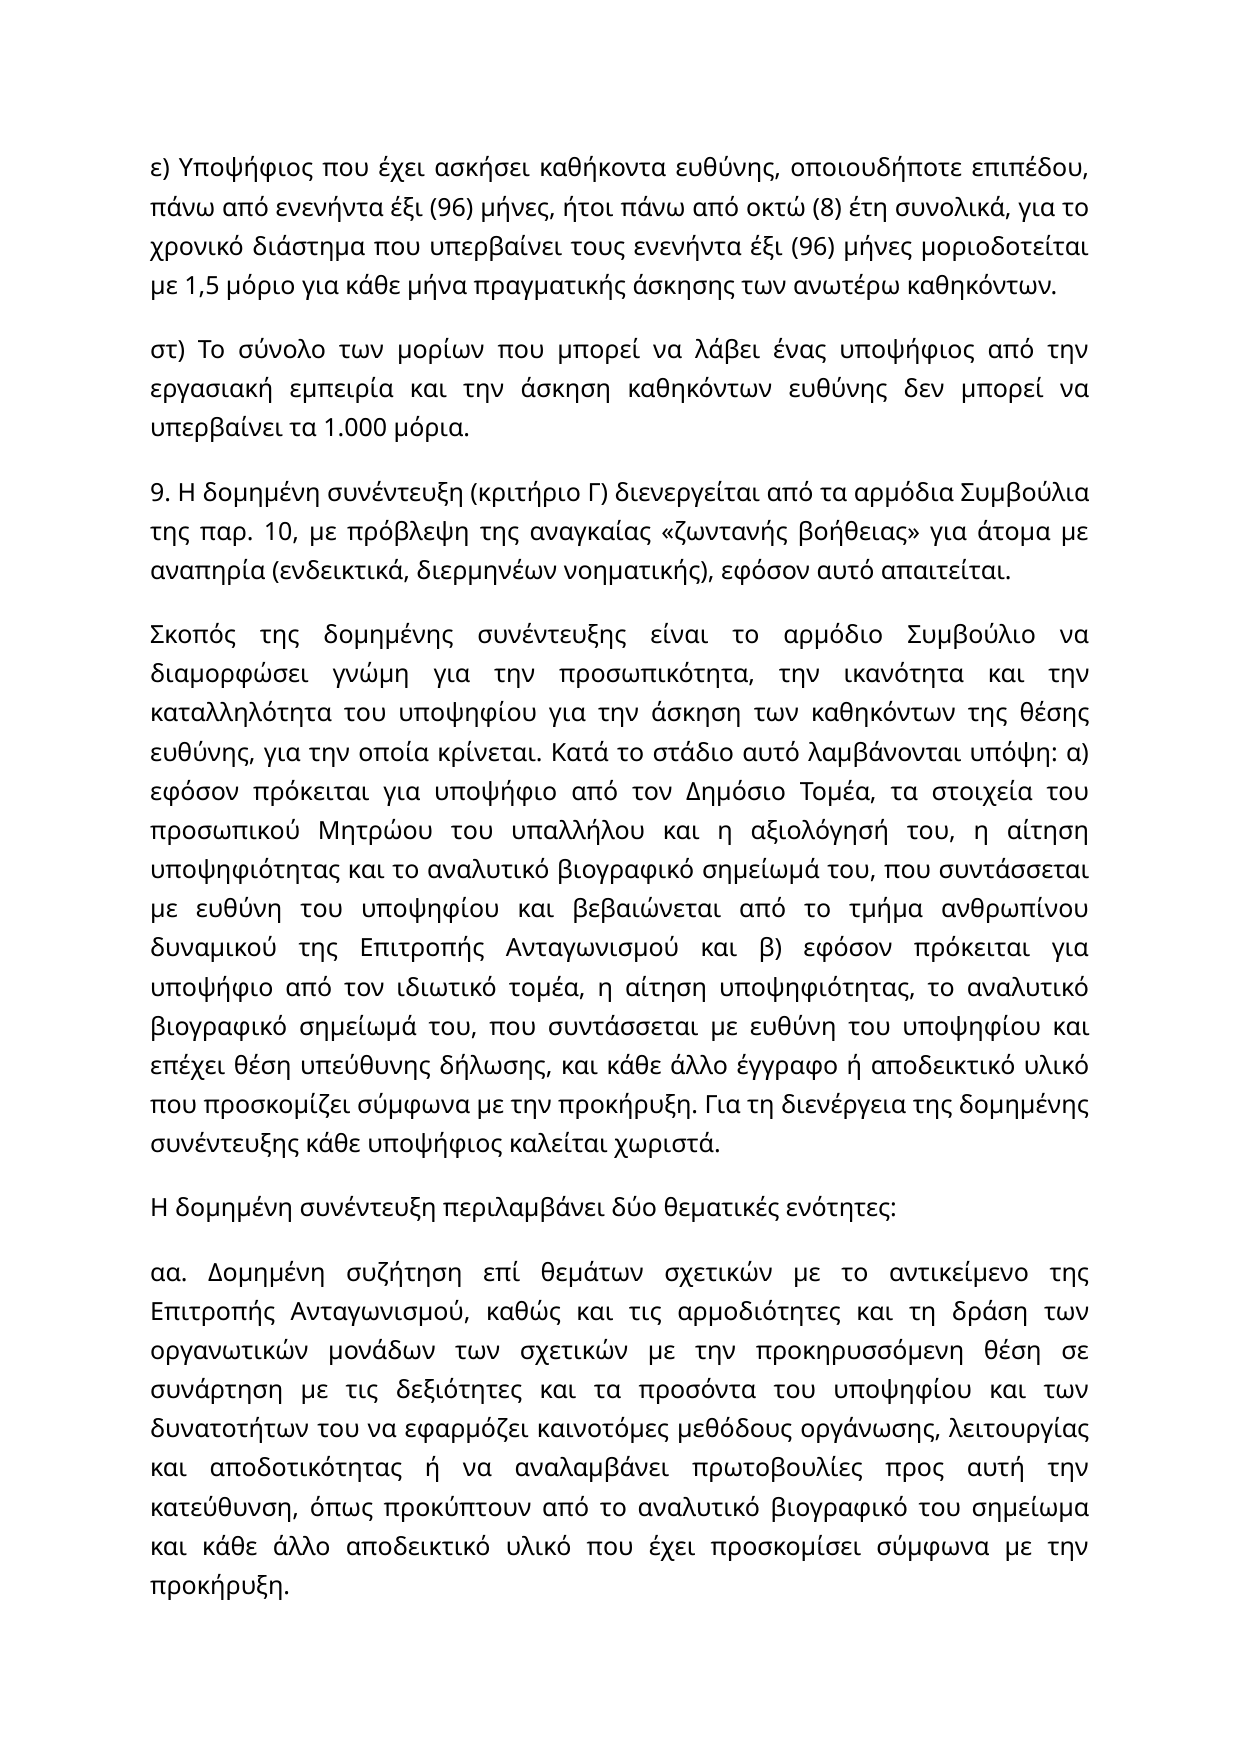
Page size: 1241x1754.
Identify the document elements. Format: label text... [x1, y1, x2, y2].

text 9. Η δομημένη συνέντευξη (κριτήριο Γ) διενεργείται από τα αρμόδια Συμβούλια της παρ. 10, με πρόβλεψη της αναγκαίας «ζωντανής βοήθειας» για άτομα με αναπηρία (ενδεικτικά, διερμηνέων νοηματικής), εφόσον αυτό απαιτείται. [150, 474, 1090, 587]
text αα. Δομημένη συζήτηση επί θεμάτων σχετικών με το αντικείμενο της Επιτροπής Ανταγωνισμού, καθώς και τις αρμοδιότητες και τη δράση των οργανωτικών μονάδων των σχετικών με την προκηρυσσόμενη θέση σε συνάρτηση με τις δεξιότητες και τα προσόντα του υποψηφίου και των δυνατοτήτων του να εφαρμόζει καινοτόμες μεθόδους οργάνωσης, λειτουργίας και αποδοτικότητας ή να αναλαμβάνει πρωτοβουλίες προς αυτή την κατεύθυνση, όπως προκύπτουν από το αναλυτικό βιογραφικό του σημείωμα και κάθε άλλο αποδεικτικό υλικό που έχει προσκομίσει σύμφωνα με την προκήρυξη. [150, 1254, 1090, 1602]
text Σκοπός της δομημένης συνέντευξης είναι το αρμόδιο Συμβούλιο να διαμορφώσει γνώμη για την προσωπικότητα, την ικανότητα και την καταλληλότητα του υποψηφίου για την άσκηση των καθηκόντων της θέσης ευθύνης, για την οποία κρίνεται. Κατά το στάδιο αυτό λαμβάνονται υπόψη: α) εφόσον πρόκειται για υποψήφιο από τον Δημόσιο Τομέα, τα στοιχεία του προσωπικού Μητρώου του υπαλλήλου και η αξιολόγησή του, η αίτηση υποψηφιότητας και το αναλυτικό βιογραφικό σημείωμά του, που συντάσσεται με ευθύνη του υποψηφίου και βεβαιώνεται από το τμήμα ανθρωπίνου δυναμικού της Επιτροπής Ανταγωνισμού και β) εφόσον πρόκειται για υποψήφιο από τον ιδιωτικό τομέα, η αίτηση υποψηφιότητας, το αναλυτικό βιογραφικό σημείωμά του, που συντάσσεται με ευθύνη του υποψηφίου και επέχει θέση υπεύθυνης δήλωσης, και κάθε άλλο έγγραφο ή αποδεικτικό υλικό που προσκομίζει σύμφωνα με την προκήρυξη. Για τη διενέργεια της δομημένης συνέντευξης κάθε υποψήφιος καλείται χωριστά. [150, 617, 1090, 1160]
text στ) Το σύνολο των μορίων που μπορεί να λάβει ένας υποψήφιος από την εργασιακή εμπειρία και την άσκηση καθηκόντων ευθύνης δεν μπορεί να υπερβαίνει τα 1.000 μόρια. [150, 332, 1090, 444]
text Η δομημένη συνέντευξη περιλαμβάνει δύο θεματικές ενότητες: [150, 1190, 1090, 1224]
text ε) Υποψήφιος που έχει ασκήσει καθήκοντα ευθύνης, οποιουδήποτε επιπέδου, πάνω από ενενήντα έξι (96) μήνες, ήτοι πάνω από οκτώ (8) έτη συνολικά, για το χρονικό διάστημα που υπερβαίνει τους ενενήντα έξι (96) μήνες μοριοδοτείται με 1,5 μόριο για κάθε μήνα πραγματικής άσκησης των ανωτέρω καθηκόντων. [150, 150, 1090, 302]
